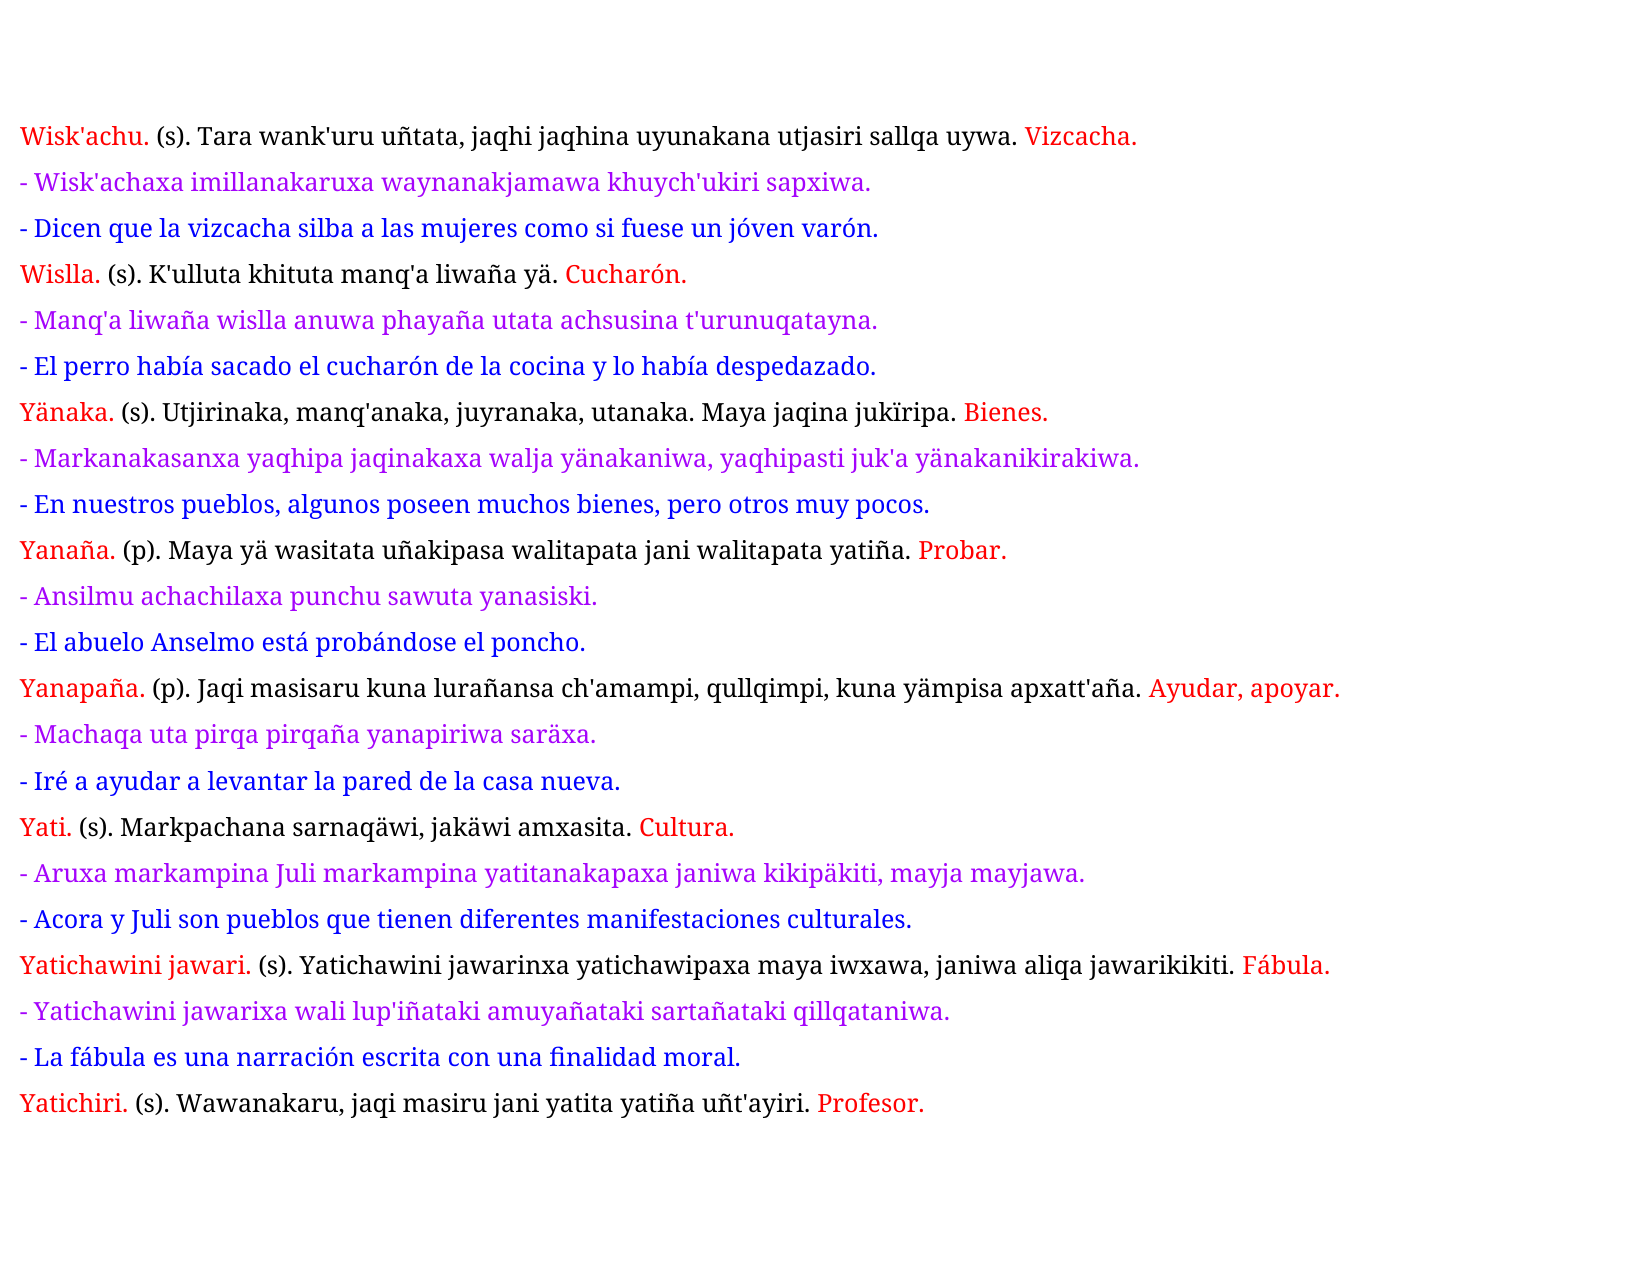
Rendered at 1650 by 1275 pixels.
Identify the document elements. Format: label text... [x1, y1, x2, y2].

text - La fábula es una narración escrita con una finalidad moral. [19, 1039, 1616, 1073]
text - Wisk'achaxa imillanakaruxa waynanakjamawa khuych'ukiri sapxiwa. [19, 164, 1616, 199]
text - Iré a ayudar a levantar la pared de la casa nueva. [19, 763, 1616, 797]
text Yänaka. (s). Utjirinaka, manq'anaka, juyranaka, utanaka. Maya jaqina jukïripa. Bienes. [19, 395, 1616, 429]
text - El perro había sacado el cucharón de la cocina y lo había despedazado. [19, 349, 1616, 383]
text - Yatichawini jawarixa wali lup'iñataki amuyañataki sartañataki qillqataniwa. [19, 993, 1616, 1027]
text - En nuestros pueblos, algunos poseen muchos bienes, pero otros muy pocos. [19, 487, 1616, 521]
text - Acora y Juli son pueblos que tienen diferentes manifestaciones culturales. [19, 901, 1616, 935]
text Yatichawini jawari. (s). Yatichawini jawarinxa yatichawipaxa maya iwxawa, janiwa aliqa jawarikikiti. Fábula. [19, 947, 1616, 981]
text - Machaqa uta pirqa pirqaña yanapiriwa saräxa. [19, 717, 1616, 751]
text - Manq'a liwaña wislla anuwa phayaña utata achsusina t'urunuqatayna. [19, 303, 1616, 337]
text Yanaña. (p). Maya yä wasitata uñakipasa walitapata jani walitapata yatiña. Probar. [19, 533, 1616, 567]
text - El abuelo Anselmo está probándose el poncho. [19, 625, 1616, 659]
text Wislla. (s). K'ulluta khituta manq'a liwaña yä. Cucharón. [19, 257, 1616, 291]
text - Dicen que la vizcacha silba a las mujeres como si fuese un jóven varón. [19, 211, 1616, 245]
text Yati. (s). Markpachana sarnaqäwi, jakäwi amxasita. Cultura. [19, 809, 1616, 843]
text Wisk'achu. (s). Tara wank'uru uñtata, jaqhi jaqhina uyunakana utjasiri sallqa uywa. Vizcacha. [19, 118, 1616, 153]
text Yatichiri. (s). Wawanakaru, jaqi masiru jani yatita yatiña uñt'ayiri. Profesor. [19, 1085, 1616, 1119]
text Yanapaña. (p). Jaqi masisaru kuna lurañansa ch'amampi, qullqimpi, kuna yämpisa apxatt'aña. Ayudar, apoyar. [19, 671, 1616, 705]
text - Ansilmu achachilaxa punchu sawuta yanasiski. [19, 579, 1616, 613]
text - Aruxa markampina Juli markampina yatitanakapaxa janiwa kikipäkiti, mayja mayjawa. [19, 855, 1616, 889]
text - Markanakasanxa yaqhipa jaqinakaxa walja yänakaniwa, yaqhipasti juk'a yänakanikirakiwa. [19, 441, 1616, 475]
